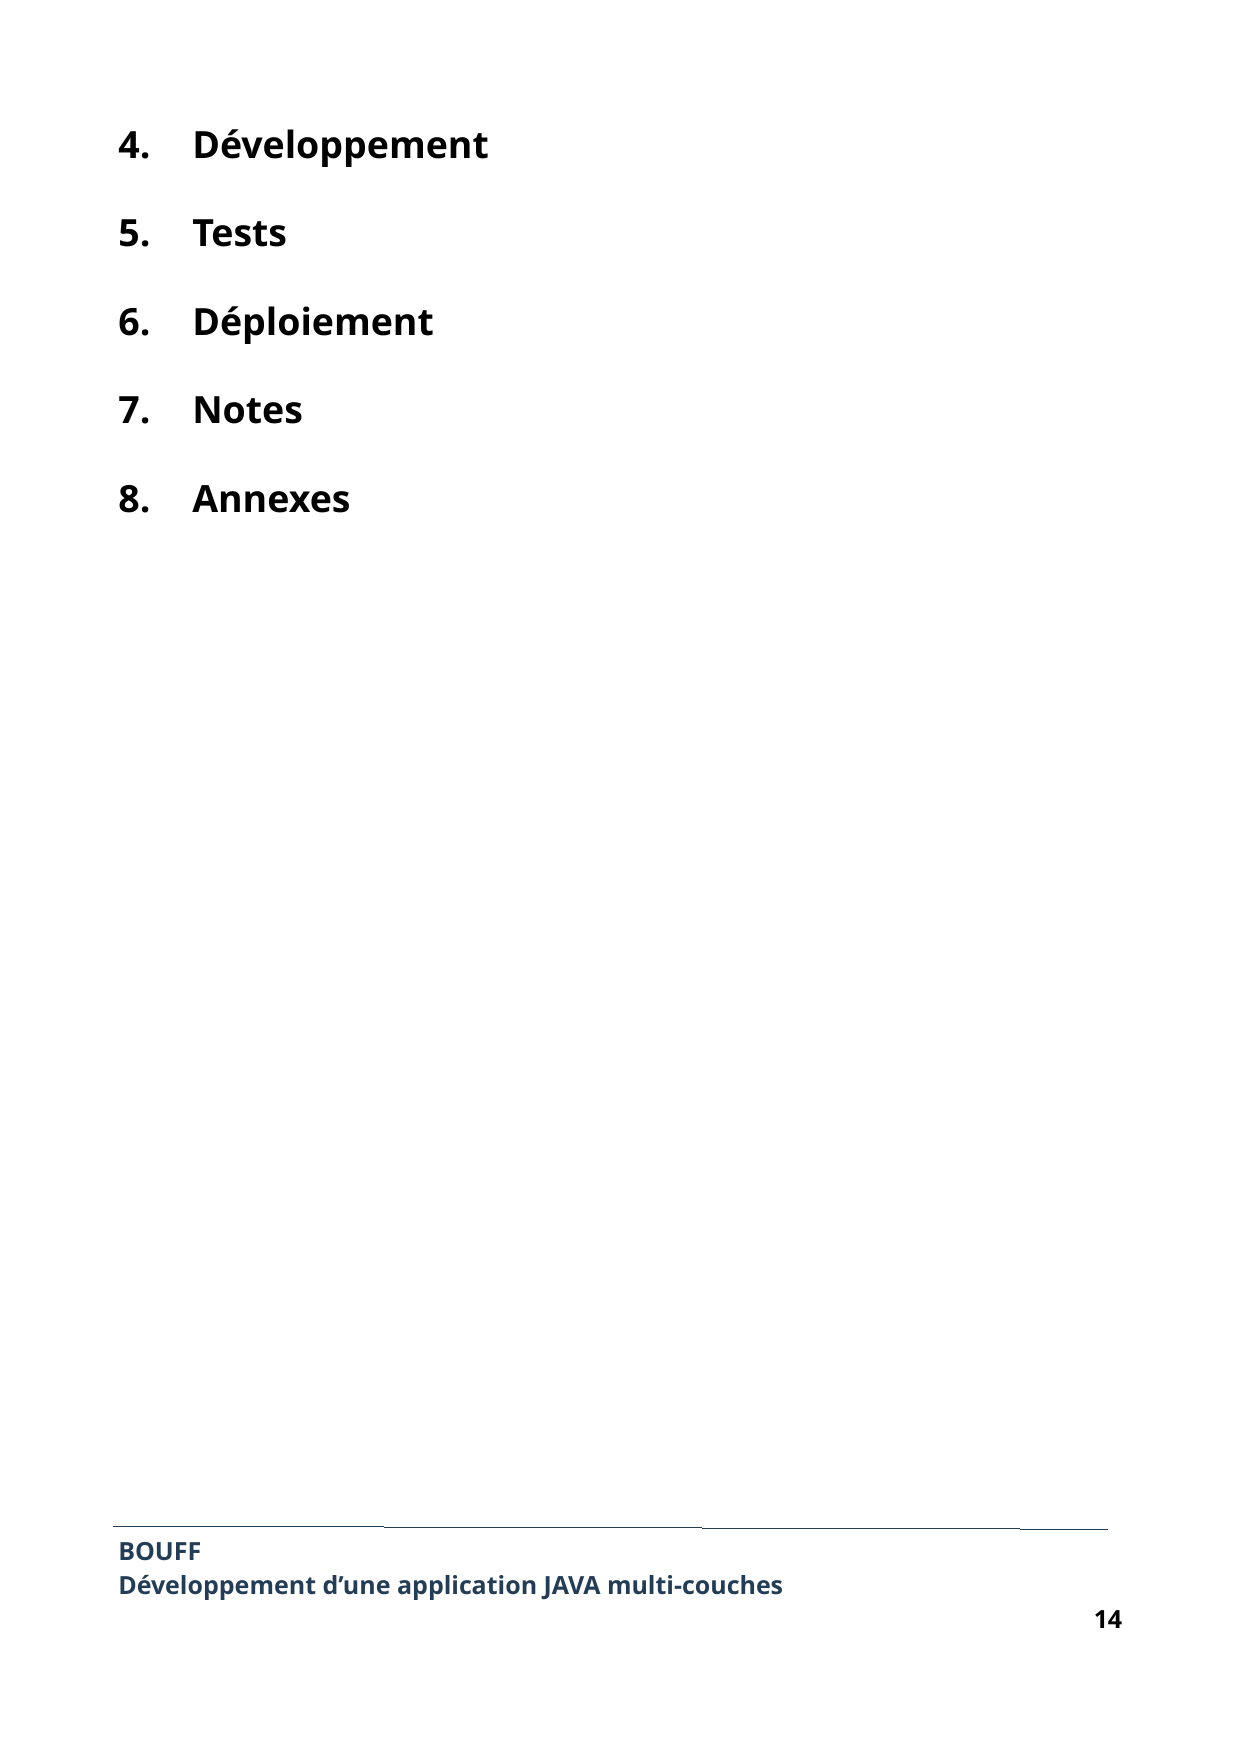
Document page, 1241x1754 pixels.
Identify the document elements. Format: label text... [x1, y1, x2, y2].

subtitle Annexes [118, 472, 1122, 523]
subtitle Développement [118, 118, 1122, 169]
subtitle Déploiement [118, 295, 1122, 346]
subtitle Notes [118, 384, 1122, 435]
subtitle Tests [118, 207, 1122, 258]
